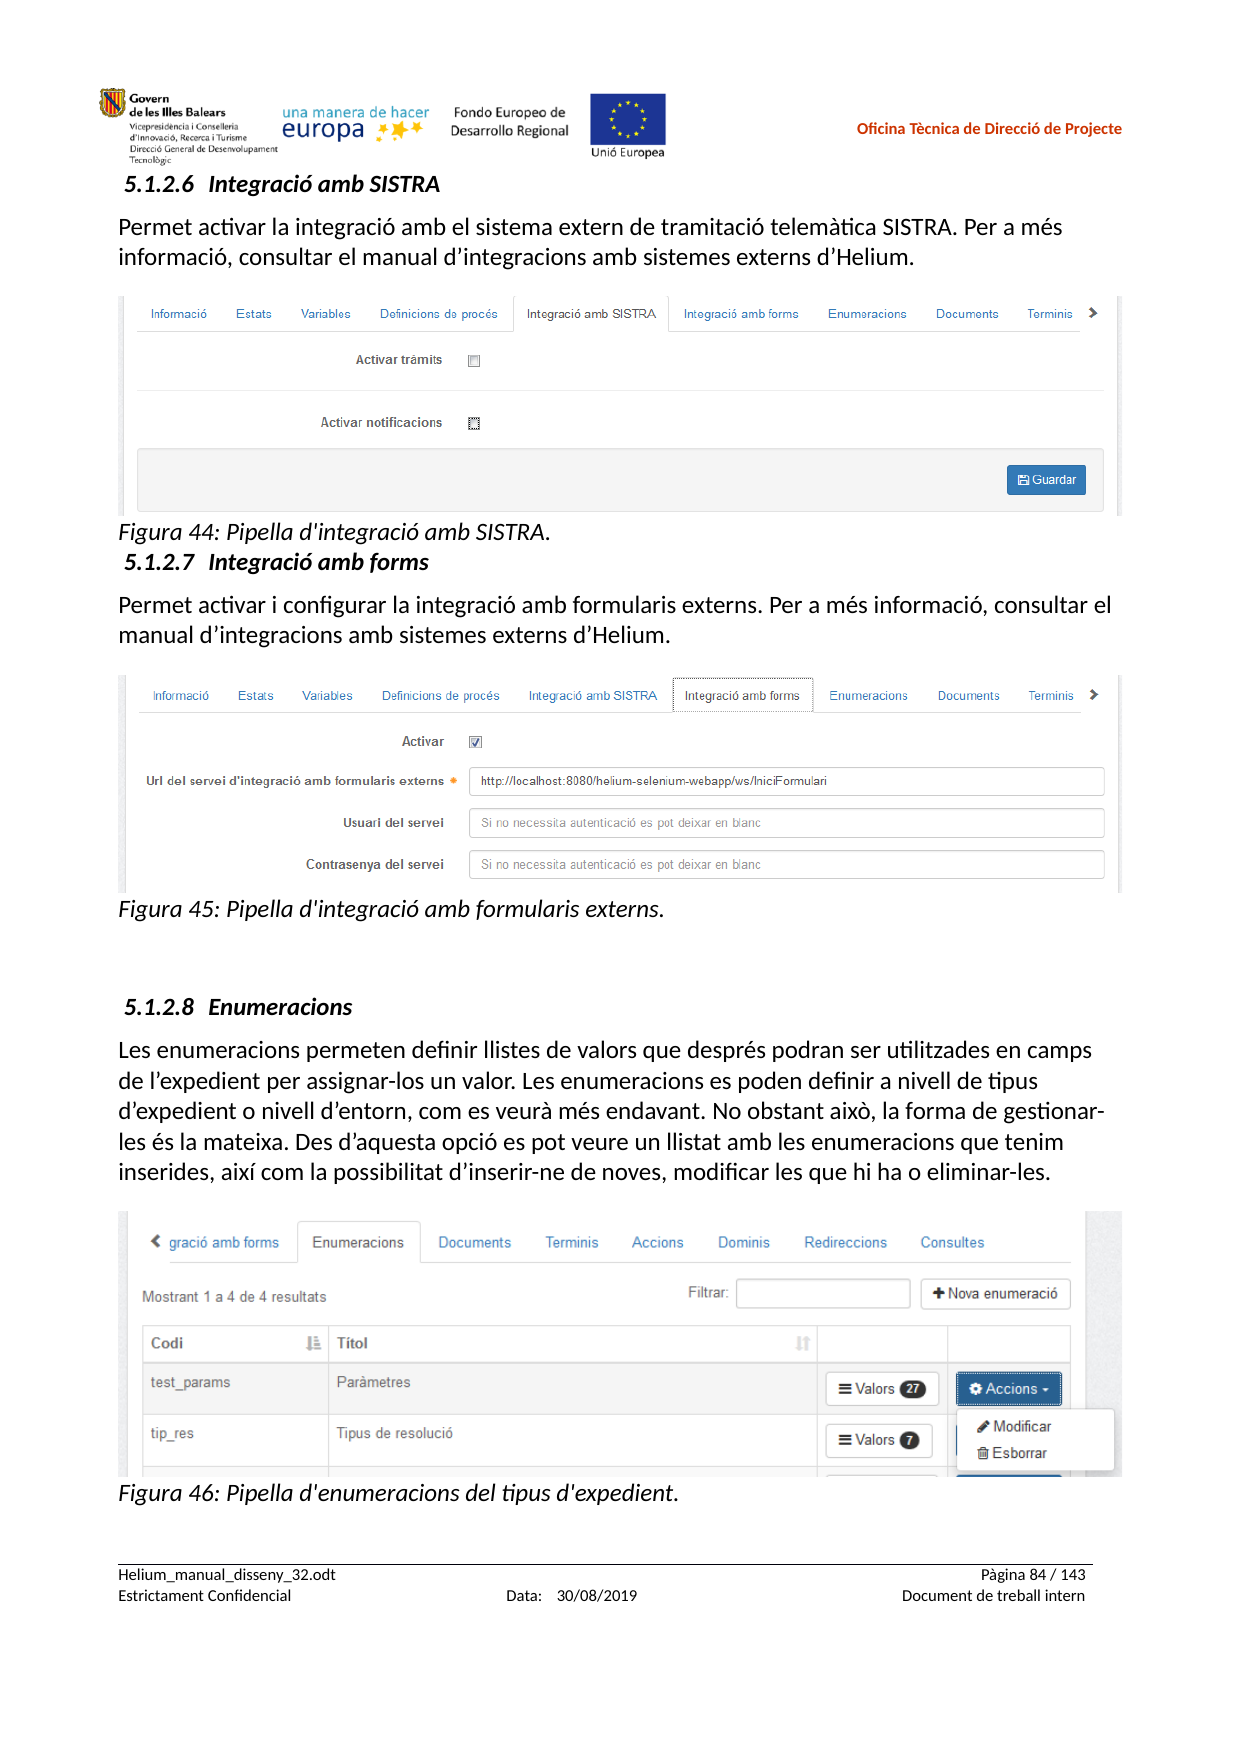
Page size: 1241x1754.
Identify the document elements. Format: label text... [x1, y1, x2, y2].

picture [118, 675, 1123, 893]
subtitle [118, 284, 1122, 296]
text Figura 45: Pipella d'integració amb formularis externs. [118, 893, 1122, 923]
subtitle Integració amb forms [118, 546, 1122, 577]
text Figura 44: Pipella d'integració amb SISTRA. [118, 516, 1122, 546]
picture [99, 87, 668, 166]
subtitle Integració amb SISTRA [118, 168, 1122, 198]
text Permet activar la integració amb el sistema extern de tramitació telemàtica SISTRA. Per a més informació, consultar el manual d’integracions amb sistemes externs d’Helium. [118, 211, 1122, 272]
text Permet activar i configurar la integració amb formularis externs. Per a més informació, consultar el manual d’integracions amb sistemes externs d’Helium. [118, 589, 1122, 650]
picture [118, 296, 1123, 516]
picture [118, 1211, 1123, 1477]
text Figura 46: Pipella d'enumeracions del tipus d'expedient. [118, 1477, 1122, 1507]
subtitle Enumeracions [118, 991, 1122, 1022]
text Les enumeracions permeten definir llistes de valors que després podran ser utilitzades en camps de l’expedient per assignar-los un valor. Les enumeracions es poden definir a nivell de tipus d’expedient o nivell d’entorn, com es veurà més endavant. No obstant això, la forma de gestionar-les és la mateixa. Des d’aquesta opció es pot veure un llistat amb les enumeracions que tenim inserides, així com la possibilitat d’inserir-ne de noves, modificar les que hi ha o eliminar-les. [118, 1034, 1122, 1187]
